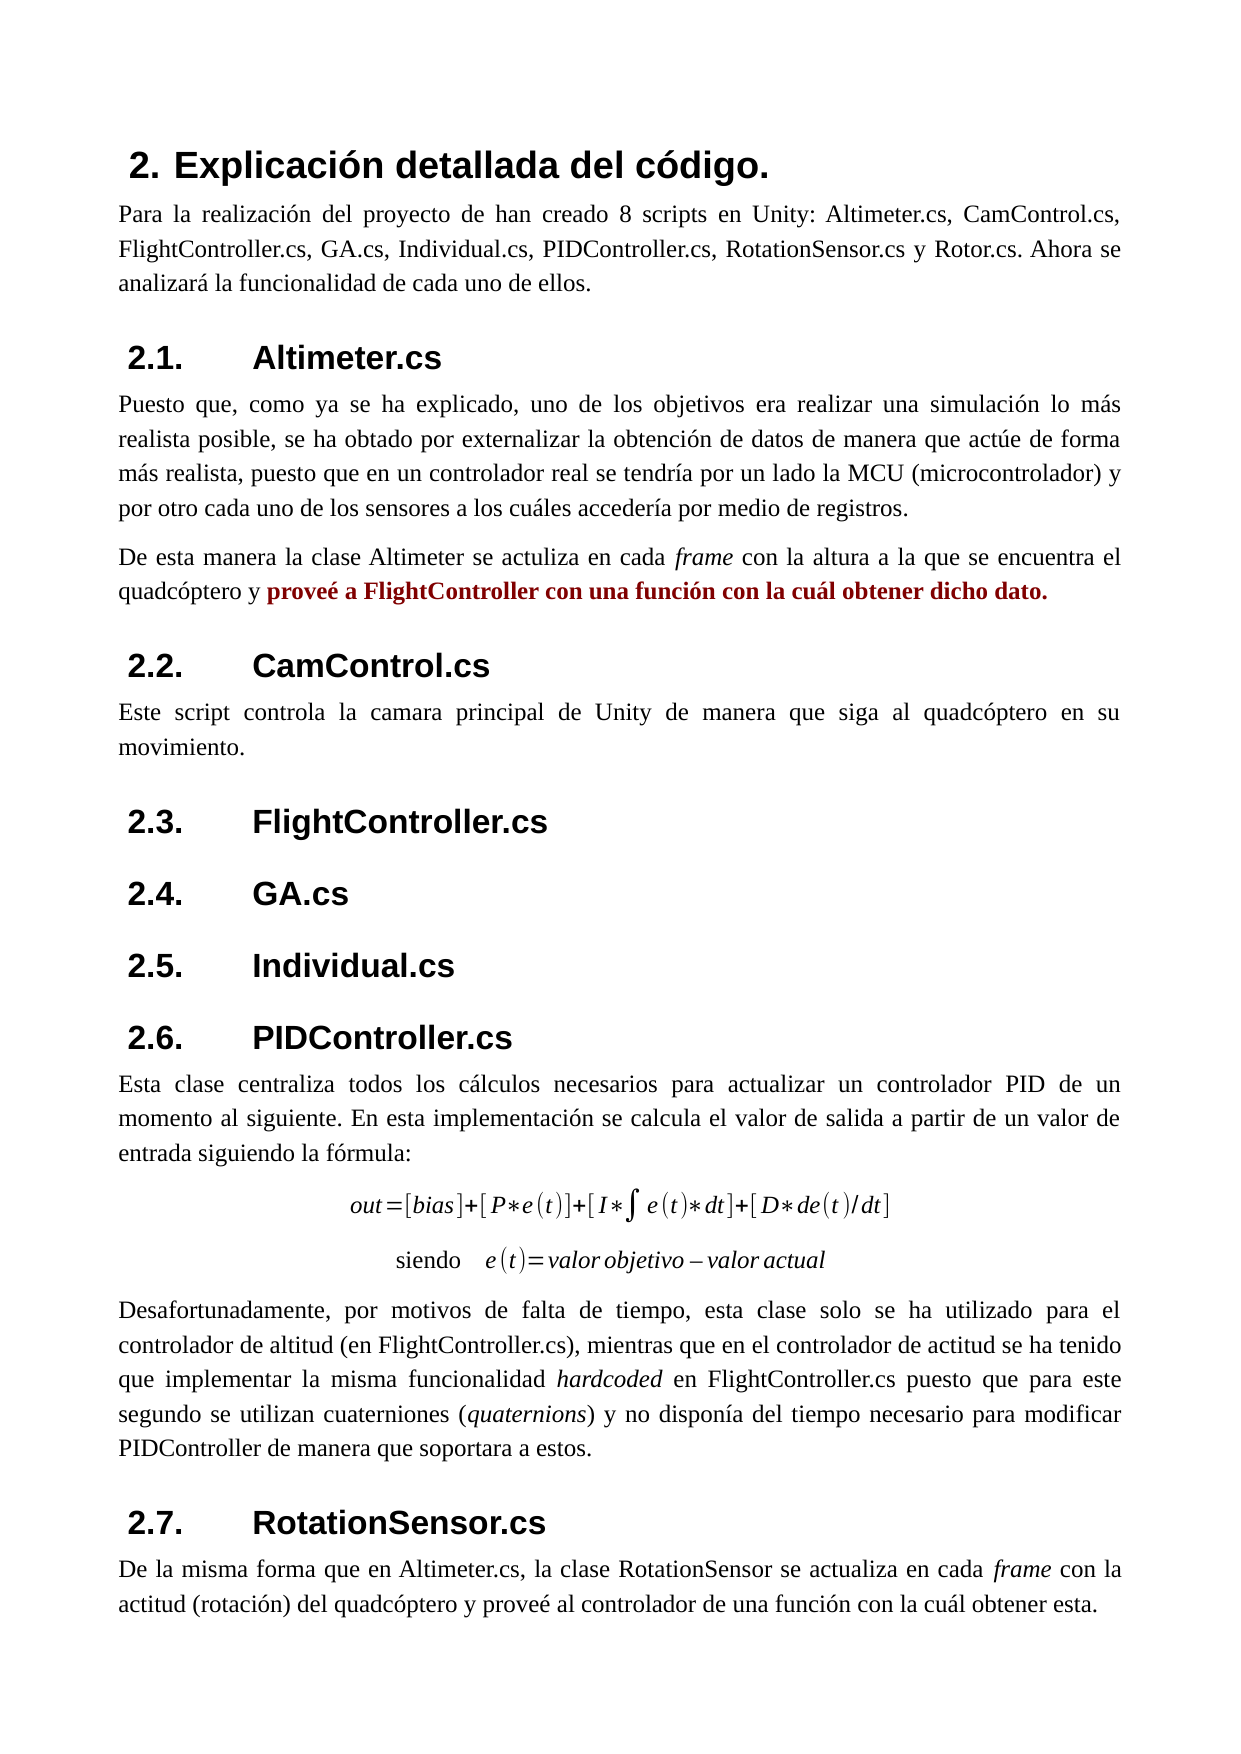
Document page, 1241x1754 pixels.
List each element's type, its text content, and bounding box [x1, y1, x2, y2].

text De la misma forma que en Altimeter.cs, la clase RotationSensor se actualiza en cada frame con la actitud (rotación) del quadcóptero y proveé al controlador de una función con la cuál obtener esta. [118, 1554, 1122, 1618]
subtitle Explicación detallada del código. [118, 143, 1122, 187]
subtitle Individual.cs [118, 946, 1122, 984]
subtitle Altimeter.cs [118, 338, 1122, 377]
subtitle GA.cs [118, 874, 1122, 912]
text Esta clase centraliza todos los cálculos necesarios para actualizar un controlador PID de un momento al siguiente. En esta implementación se calcula el valor de salida a partir de un valor de entrada siguiendo la fórmula: [118, 1069, 1122, 1166]
text siendo [118, 1245, 1122, 1275]
subtitle PIDController.cs [118, 1018, 1122, 1056]
text Puesto que, como ya se ha explicado, uno de los objetivos era realizar una simulación lo más realista posible, se ha obtado por externalizar la obtención de datos de manera que actúe de forma más realista, puesto que en un controlador real se tendría por un lado la MCU (microcontrolador) y por otro cada uno de los sensores a los cuáles accedería por medio de registros. [118, 389, 1122, 521]
subtitle RotationSensor.cs [118, 1503, 1122, 1542]
subtitle FlightController.cs [118, 802, 1122, 840]
text Este script controla la camara principal de Unity de manera que siga al quadcóptero en su movimiento. [118, 697, 1122, 761]
text Para la realización del proyecto de han creado 8 scripts en Unity: Altimeter.cs, CamControl.cs, FlightController.cs, GA.cs, Individual.cs, PIDController.cs, RotationSensor.cs y Rotor.cs. Ahora se analizará la funcionalidad de cada uno de ellos. [118, 199, 1122, 297]
text Desafortunadamente, por motivos de falta de tiempo, esta clase solo se ha utilizado para el controlador de altitud (en FlightController.cs), mientras que en el controlador de actitud se ha tenido que implementar la misma funcionalidad hardcoded en FlightController.cs puesto que para este segundo se utilizan cuaterniones (quaternions) y no disponía del tiempo necesario para modificar PIDController de manera que soportara a estos. [118, 1295, 1122, 1462]
text De esta manera la clase Altimeter se actuliza en cada frame con la altura a la que se encuentra el quadcóptero y proveé a FlightController con una función con la cuál obtener dicho dato. [118, 542, 1122, 605]
subtitle CamControl.cs [118, 646, 1122, 685]
